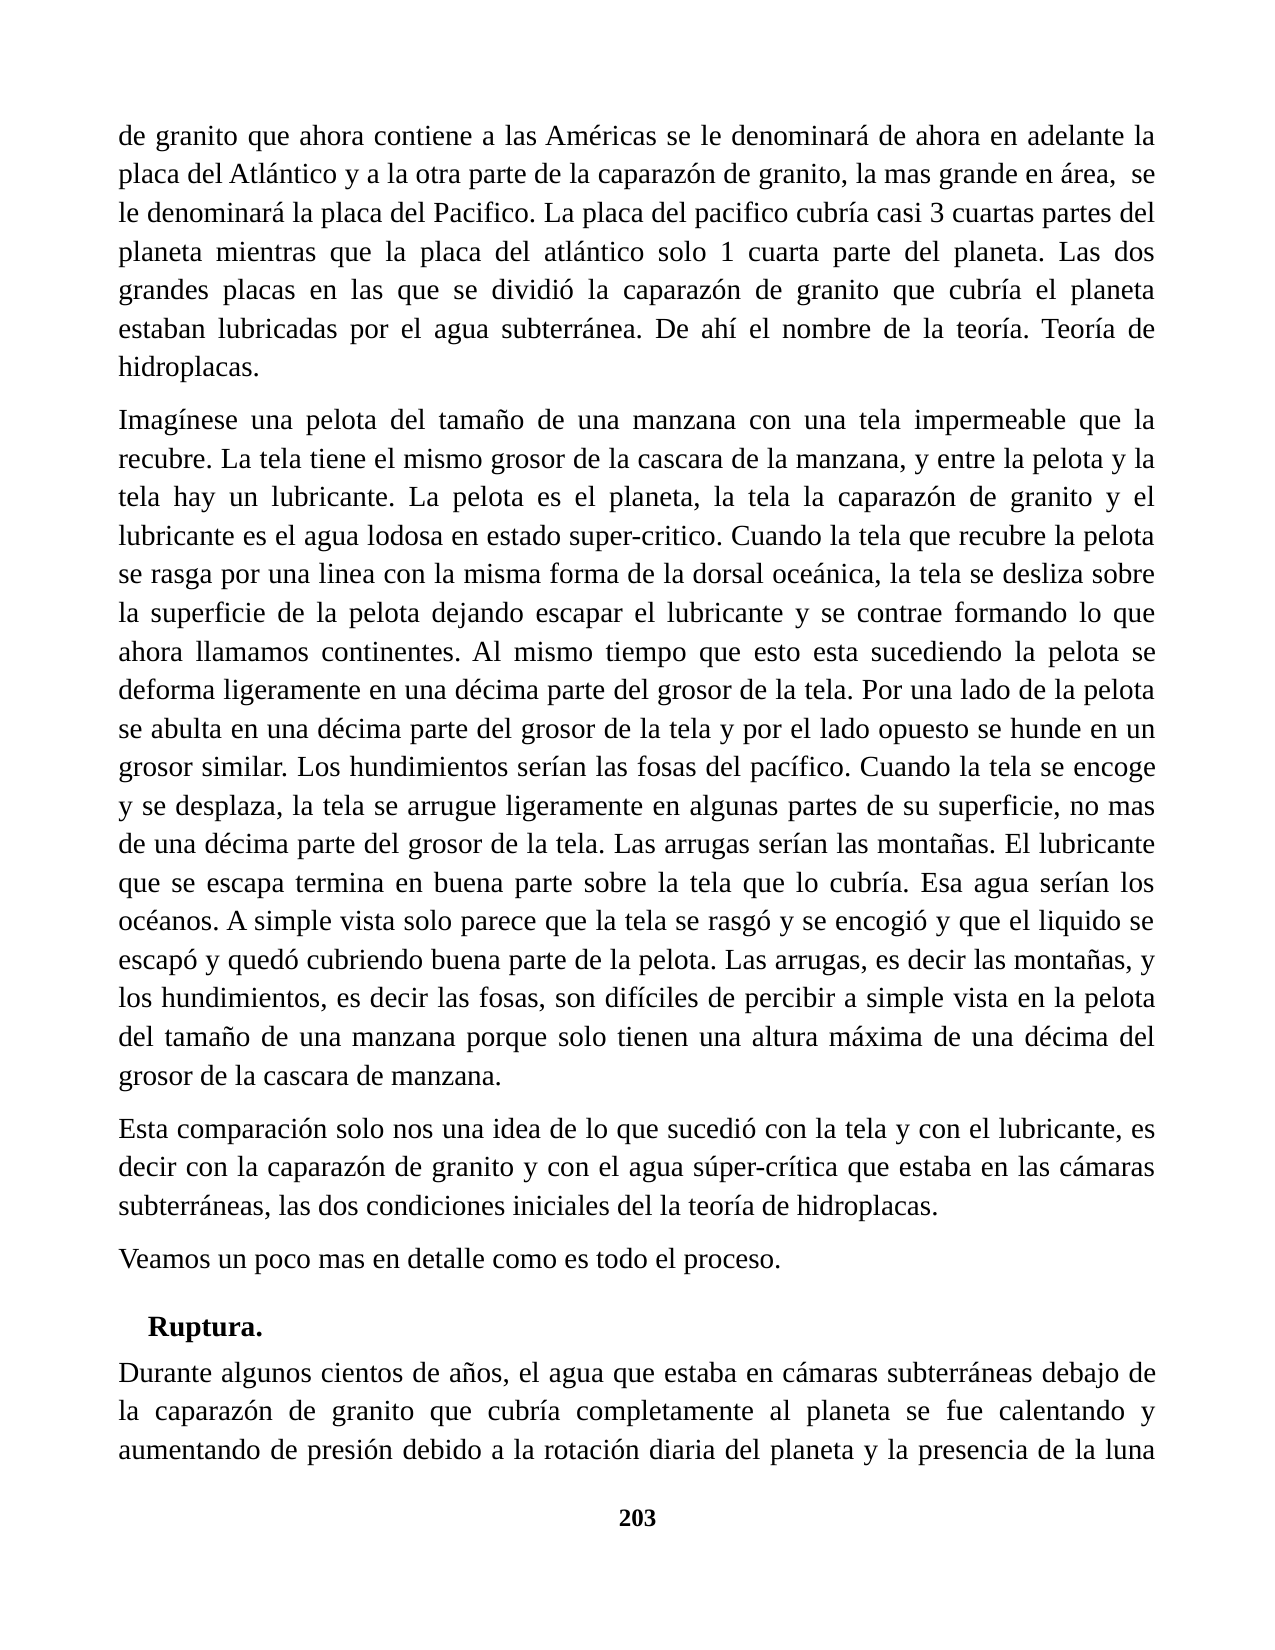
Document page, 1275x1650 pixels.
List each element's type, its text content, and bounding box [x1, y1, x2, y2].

text Imagínese una pelota del tamaño de una manzana con una tela impermeable que la recubre. La tela tiene el mismo grosor de la cascara de la manzana, y entre la pelota y la tela hay un lubricante. La pelota es el planeta, la tela la caparazón de granito y el lubricante es el agua lodosa en estado super-critico. Cuando la tela que recubre la pelota se rasga por una linea con la misma forma de la dorsal oceánica, la tela se desliza sobre la superficie de la pelota dejando escapar el lubricante y se contrae formando lo que ahora llamamos continentes. Al mismo tiempo que esto esta sucediendo la pelota se deforma ligeramente en una décima parte del grosor de la tela. Por una lado de la pelota se abulta en una décima parte del grosor de la tela y por el lado opuesto se hunde en un grosor similar. Los hundimientos serían las fosas del pacífico. Cuando la tela se encoge y se desplaza, la tela se arrugue ligeramente en algunas partes de su superficie, no mas de una décima parte del grosor de la tela. Las arrugas serían las montañas. El lubricante que se escapa termina en buena parte sobre la tela que lo cubría. Esa agua serían los océanos. A simple vista solo parece que la tela se rasgó y se encogió y que el liquido se escapó y quedó cubriendo buena parte de la pelota. Las arrugas, es decir las montañas, y los hundimientos, es decir las fosas, son difíciles de percibir a simple vista en la pelota del tamaño de una manzana porque solo tienen una altura máxima de una décima del grosor de la cascara de manzana. [118, 402, 1157, 1091]
subtitle Ruptura. [148, 1309, 1157, 1342]
text Esta comparación solo nos una idea de lo que sucedió con la tela y con el lubricante, es decir con la caparazón de granito y con el agua súper-crítica que estaba en las cámaras subterráneas, las dos condiciones iniciales del la teoría de hidroplacas. [118, 1111, 1157, 1221]
text Durante algunos cientos de años, el agua que estaba en cámaras subterráneas debajo de la caparazón de granito que cubría completamente al planeta se fue calentando y aumentando de presión debido a la rotación diaria del planeta y la presencia de la luna [118, 1355, 1157, 1466]
text de granito que ahora contiene a las Américas se le denominará de ahora en adelante la placa del Atlántico y a la otra parte de la caparazón de granito, la mas grande en área, se le denominará la placa del Pacifico. La placa del pacifico cubría casi 3 cuartas partes del planeta mientras que la placa del atlántico solo 1 cuarta parte del planeta. Las dos grandes placas en las que se dividió la caparazón de granito que cubría el planeta estaban lubricadas por el agua subterránea. De ahí el nombre de la teoría. Teoría de hidroplacas. [118, 118, 1157, 383]
text Veamos un poco mas en detalle como es todo el proceso. [118, 1241, 1157, 1274]
